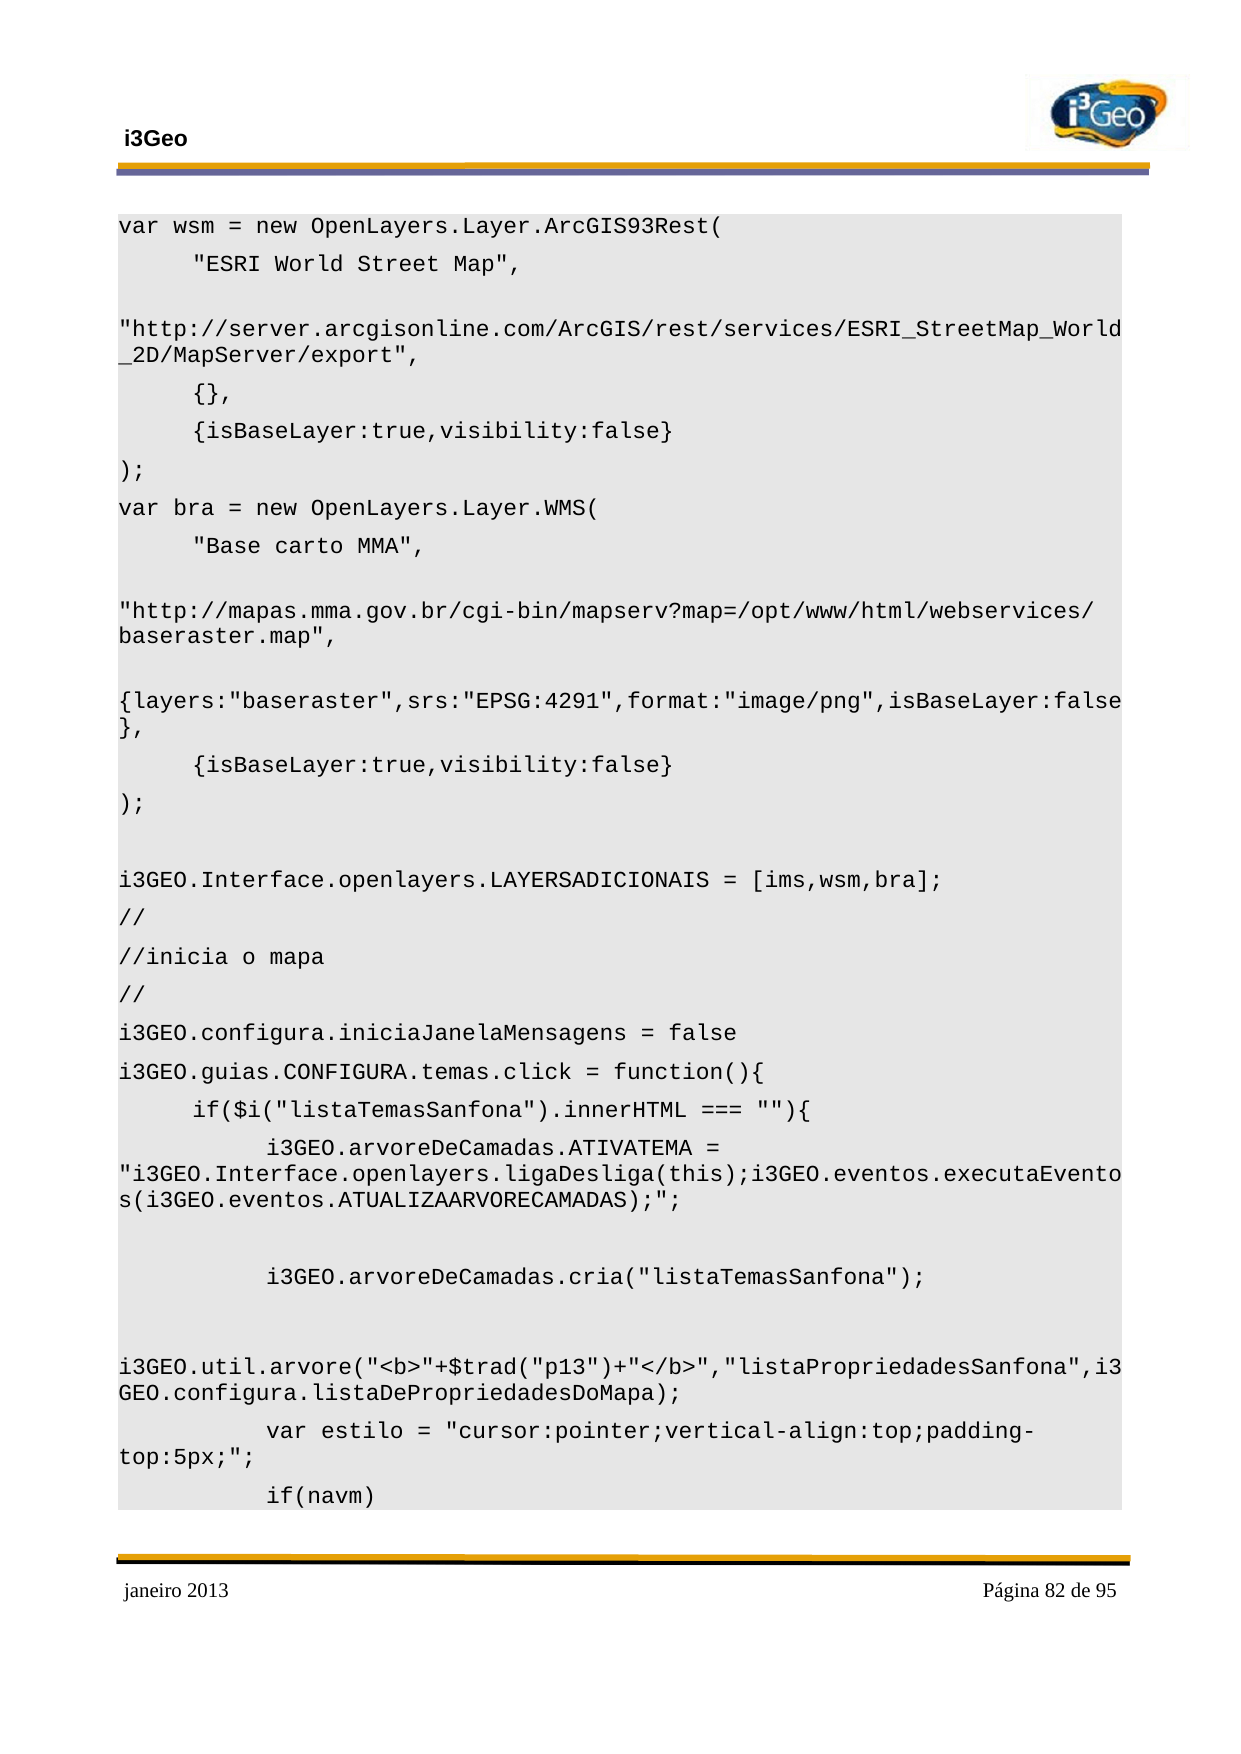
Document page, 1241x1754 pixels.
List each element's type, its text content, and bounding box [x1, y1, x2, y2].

text {layers:"baseraster",srs:"EPSG:4291",format:"image/png",isBaseLayer:false}, [118, 663, 1122, 741]
text i3GEO.util.arvore("<b>"+$trad("p13")+"</b>","listaPropriedadesSanfona",i3GEO.configura.listaDePropriedadesDoMapa); [118, 1304, 1122, 1407]
text i3GEO.arvoreDeCamadas.ATIVATEMA = "i3GEO.Interface.openlayers.ligaDesliga(this);i3GEO.eventos.executaEventos(i3GEO.eventos.ATUALIZAARVORECAMADAS);"; [118, 1137, 1122, 1214]
text i3GEO.Interface.openlayers.LAYERSADICIONAIS = [ims,wsm,bra]; [118, 868, 1122, 894]
text //inicia o mapa [118, 945, 1122, 971]
text "Base carto MMA", [118, 535, 1122, 561]
text {isBaseLayer:true,visibility:false} [118, 420, 1122, 446]
text // [118, 983, 1122, 1009]
text {isBaseLayer:true,visibility:false} [118, 753, 1122, 779]
picture [1025, 74, 1191, 151]
text i3GEO.configura.iniciaJanelaMensagens = false [118, 1022, 1122, 1048]
text i3GEO.guias.CONFIGURA.temas.click = function(){ [118, 1060, 1122, 1086]
text var estilo = "cursor:pointer;vertical-align:top;padding-top:5px;"; [118, 1420, 1122, 1472]
text ); [118, 792, 1122, 818]
text "http://server.arcgisonline.com/ArcGIS/rest/services/ESRI_StreetMap_World_2D/MapServer/export", [118, 291, 1122, 369]
text "http://mapas.mma.gov.br/cgi-bin/mapserv?map=/opt/www/html/webservices/baseraster.map", [118, 573, 1122, 651]
text var bra = new OpenLayers.Layer.WMS( [118, 496, 1122, 522]
text "ESRI World Street Map", [118, 253, 1122, 279]
text i3GEO.arvoreDeCamadas.cria("listaTemasSanfona"); [118, 1265, 1122, 1291]
text {}, [118, 381, 1122, 407]
text if(navm) [118, 1484, 1122, 1510]
text ); [118, 458, 1122, 484]
text var wsm = new OpenLayers.Layer.ArcGIS93Rest( [118, 214, 1122, 240]
text if($i("listaTemasSanfona").innerHTML === ""){ [118, 1098, 1122, 1124]
text // [118, 907, 1122, 933]
